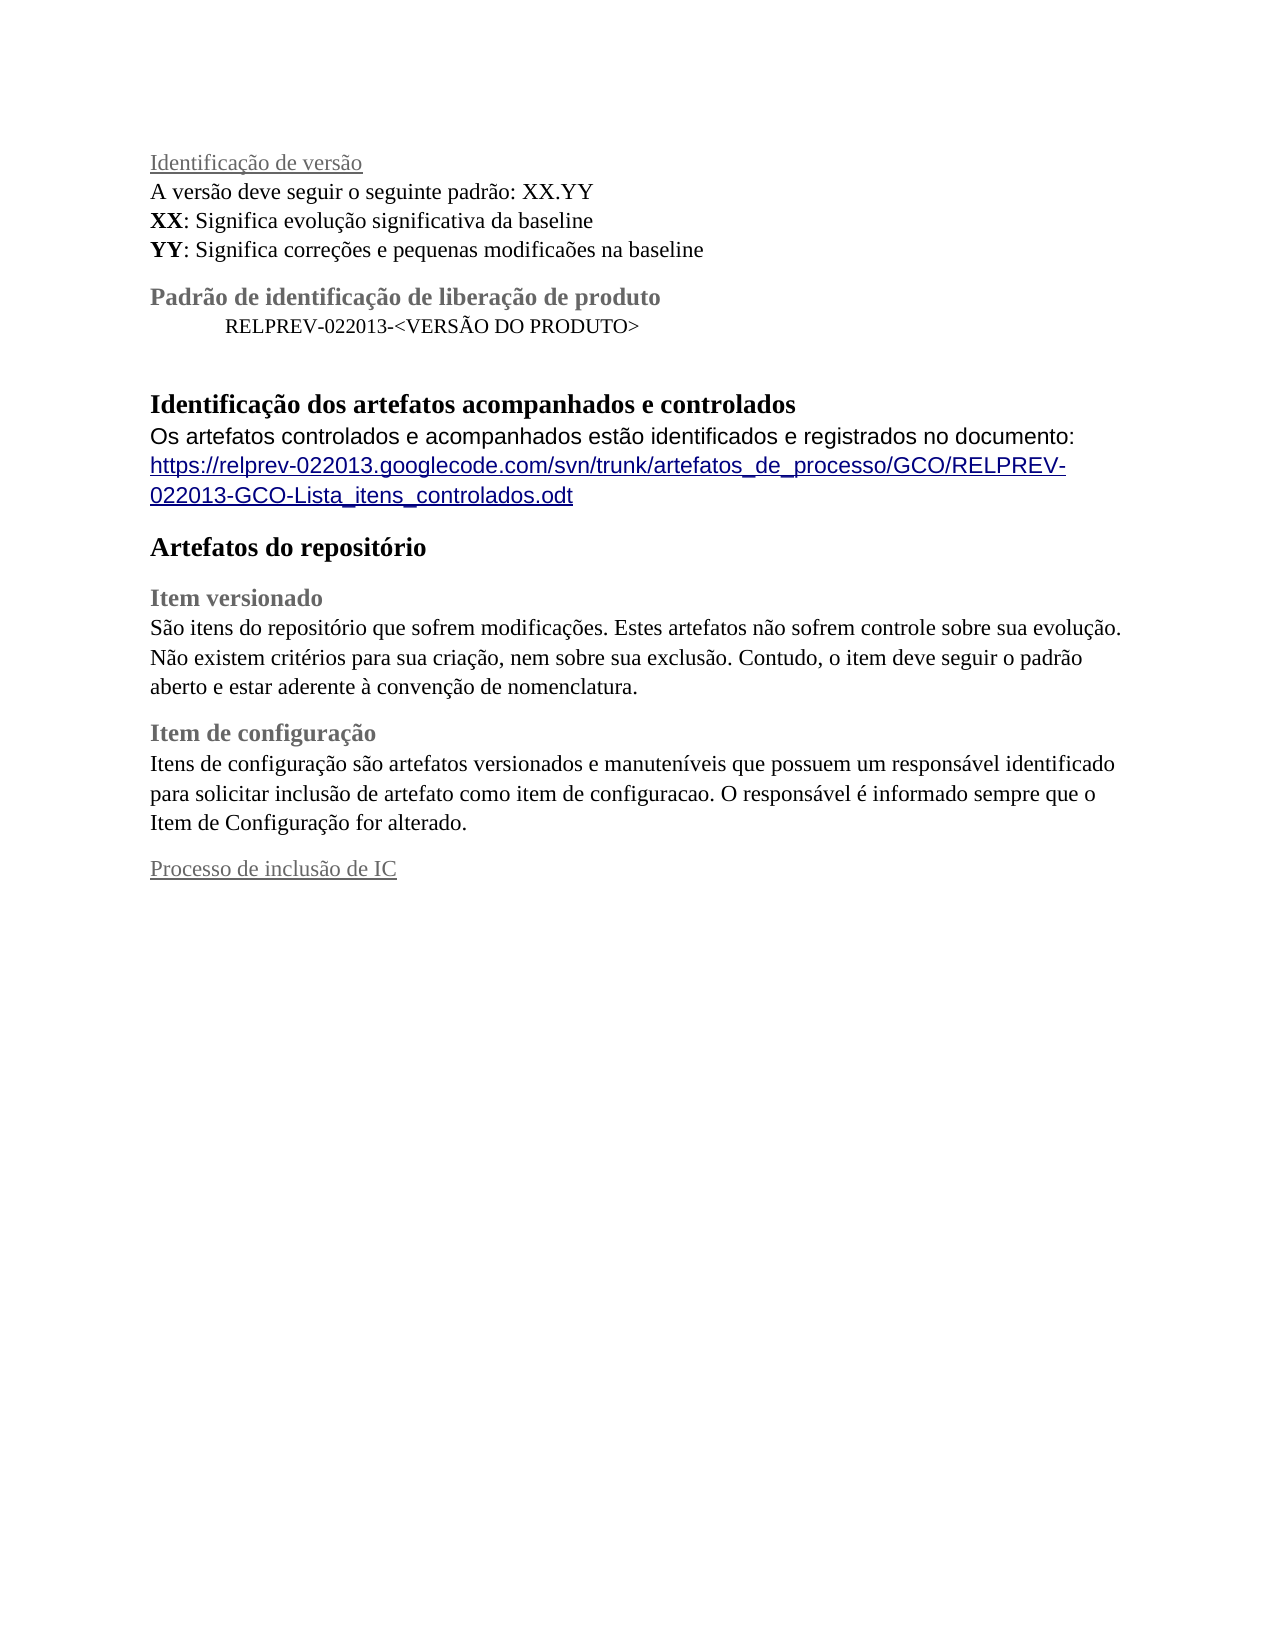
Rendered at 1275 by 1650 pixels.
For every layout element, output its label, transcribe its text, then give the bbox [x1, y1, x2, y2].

text XX: Significa evolução significativa da baseline [150, 208, 1125, 234]
text São itens do repositório que sofrem modificações. Estes artefatos não sofrem controle sobre sua evolução. Não existem critérios para sua criação, nem sobre sua exclusão. Contudo, o item deve seguir o padrão aberto e estar aderente à convenção de nomenclatura. [150, 615, 1125, 699]
text RELPREV-022013-<VERSÃO DO PRODUTO> [225, 315, 1125, 338]
text Itens de configuração são artefatos versionados e manuteníveis que possuem um responsável identificado para solicitar inclusão de artefato como item de configuracao. O responsável é informado sempre que o Item de Configuração for alterado. [150, 751, 1125, 835]
subtitle Artefatos do repositório [150, 532, 1125, 562]
subtitle Item versionado [150, 584, 1125, 611]
text https://relprev-022013.googlecode.com/svn/trunk/artefatos_de_processo/GCO/RELPREV-022013-GCO-Lista_itens_controlados.odt [150, 453, 1125, 508]
subtitle Item de configuração [150, 719, 1125, 747]
subtitle Processo de inclusão de IC [150, 856, 1125, 881]
subtitle Identificação de versão [150, 150, 1125, 175]
text Os artefatos controlados e acompanhados estão identificados e registrados no documento: [150, 423, 1125, 449]
subtitle Padrão de identificação de liberação de produto [150, 283, 1125, 311]
subtitle Identificação dos artefatos acompanhados e controlados [150, 389, 1125, 419]
text A versão deve seguir o seguinte padrão: XX.YY [150, 179, 1125, 204]
text YY: Significa correções e pequenas modificaões na baseline [150, 237, 1125, 263]
